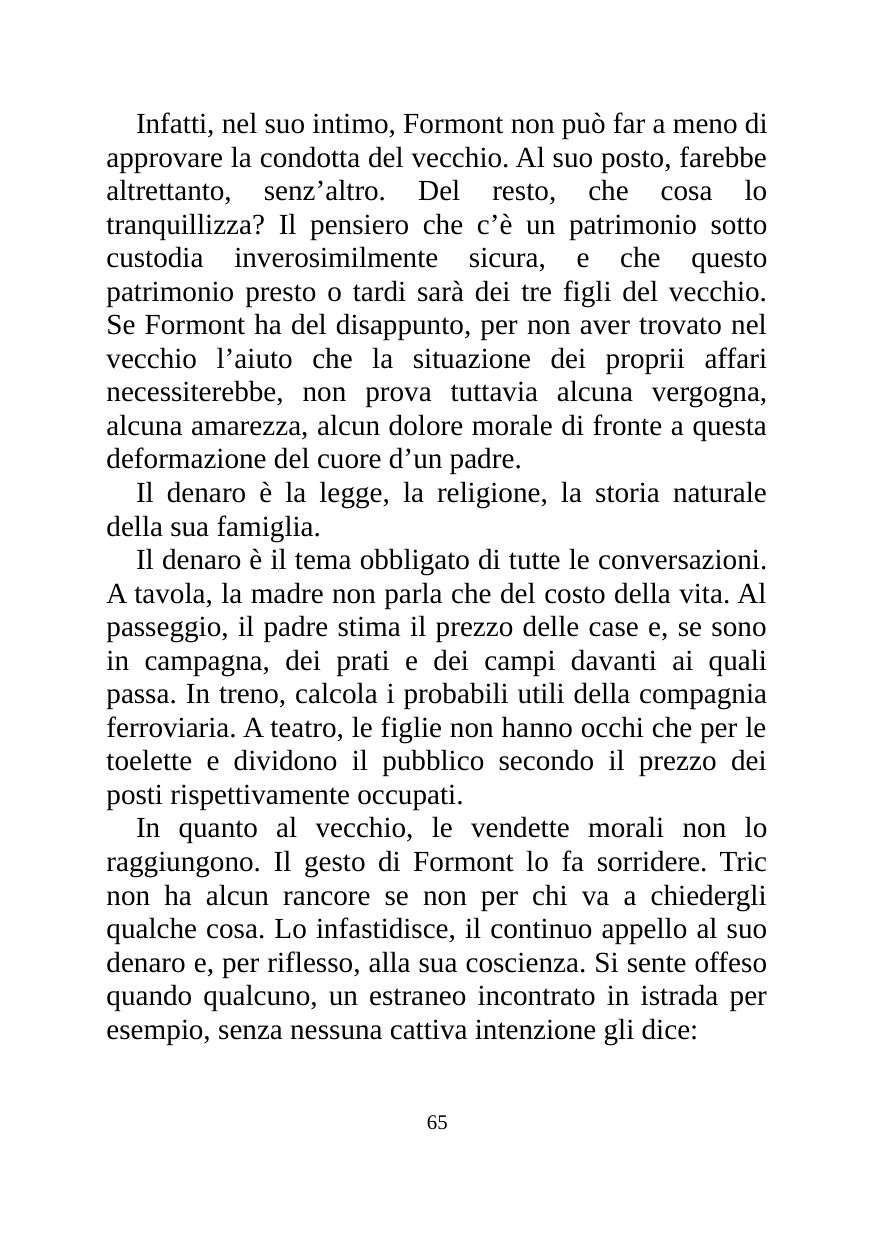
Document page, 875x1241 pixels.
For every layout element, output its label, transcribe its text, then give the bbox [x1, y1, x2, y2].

text Il denaro è il tema obbligato di tutte le conversazioni. A tavola, la madre non parla che del costo della vita. Al passeggio, il padre stima il prezzo delle case e, se sono in campagna, dei prati e dei campi davanti ai quali passa. In treno, calcola i probabili utili della compagnia ferroviaria. A teatro, le figlie non hanno occhi che per le toelette e dividono il pubblico secondo il prezzo dei posti rispettivamente occupati. [106, 542, 768, 811]
text Il denaro è la legge, la religione, la storia naturale della sua famiglia. [106, 475, 768, 542]
text Infatti, nel suo intimo, Formont non può far a meno di approvare la condotta del vecchio. Al suo posto, farebbe altrettanto, senz’altro. Del resto, che cosa lo tranquillizza? Il pensiero che c’è un patrimonio sotto custodia inverosimilmente sicura, e che questo patrimonio presto o tardi sarà dei tre figli del vecchio. Se Formont ha del disappunto, per non aver trovato nel vecchio l’aiuto che la situazione dei proprii affari necessiterebbe, non prova tuttavia alcuna vergogna, alcuna amarezza, alcun dolore morale di fronte a questa deformazione del cuore d’un padre. [106, 106, 768, 475]
text In quanto al vecchio, le vendette morali non lo raggiungono. Il gesto di Formont lo fa sorridere. Tric non ha alcun rancore se non per chi va a chiedergli qualche cosa. Lo infastidisce, il continuo appello al suo denaro e, per riflesso, alla sua coscienza. Si sente offeso quando qualcuno, un estraneo incontrato in istrada per esempio, senza nessuna cattiva intenzione gli dice: [106, 811, 768, 1045]
